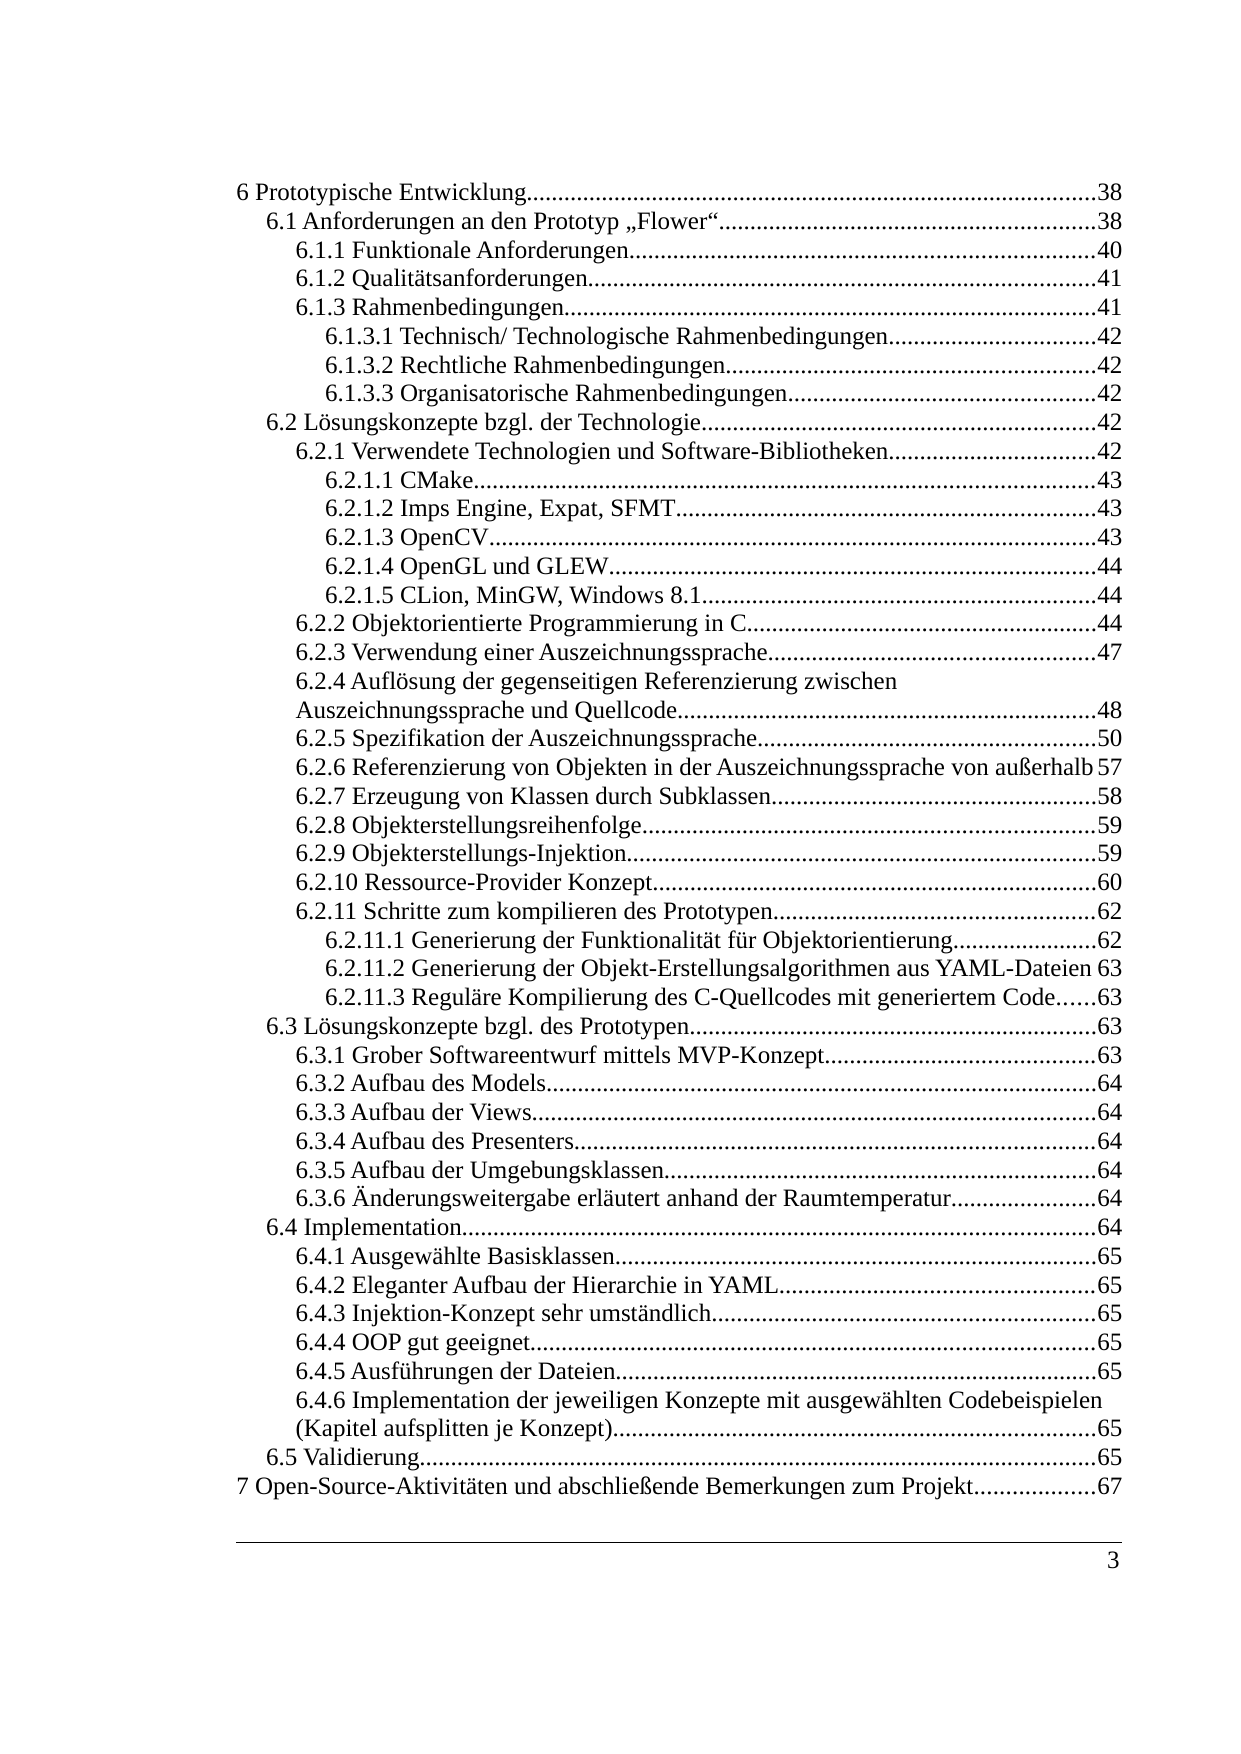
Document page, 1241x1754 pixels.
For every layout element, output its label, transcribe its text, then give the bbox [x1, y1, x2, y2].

text 6.2.1.4 OpenGL und GLEW 44 [325, 551, 1122, 580]
text 6.3.1 Grober Softwareentwurf mittels MVP-Konzept 63 [295, 1040, 1122, 1068]
text 6.1.1 Funktionale Anforderungen 40 [295, 235, 1122, 263]
text 6.2.9 Objekterstellungs-Injektion 59 [295, 838, 1122, 867]
text 6.2.11.3 Reguläre Kompilierung des C-Quellcodes mit generiertem Code 63 [325, 982, 1122, 1011]
text 6.2.1.1 CMake 43 [325, 465, 1122, 493]
text 6.4.3 Injektion-Konzept sehr umständlich 65 [295, 1298, 1122, 1327]
text 6.2.10 Ressource-Provider Konzept 60 [295, 867, 1122, 896]
text 6.3 Lösungskonzepte bzgl. des Prototypen 63 [266, 1011, 1122, 1040]
text 6.2.11.1 Generierung der Funktionalität für Objektorientierung 62 [325, 925, 1122, 953]
text 6.4.4 OOP gut geeignet 65 [295, 1327, 1122, 1356]
text 6.2.1.3 OpenCV 43 [325, 522, 1122, 551]
text 6.4.1 Ausgewählte Basisklassen 65 [295, 1241, 1122, 1270]
text 7 Open-Source-Aktivitäten und abschließende Bemerkungen zum Projekt 67 [236, 1471, 1122, 1500]
text 6.4.2 Eleganter Aufbau der Hierarchie in YAML 65 [295, 1270, 1122, 1298]
text 6.2.1.5 CLion, MinGW, Windows 8.1 44 [325, 580, 1122, 608]
text 6.1 Anforderungen an den Prototyp „Flower“ 38 [266, 206, 1122, 235]
text 6.3.5 Aufbau der Umgebungsklassen 64 [295, 1155, 1122, 1183]
text 6.5 Validierung 65 [266, 1442, 1122, 1471]
text 6.3.6 Änderungsweitergabe erläutert anhand der Raumtemperatur 64 [295, 1183, 1122, 1212]
text 6.2.1.2 Imps Engine, Expat, SFMT 43 [325, 493, 1122, 522]
text 6.2.5 Spezifikation der Auszeichnungssprache 50 [295, 723, 1122, 752]
text 6.2.4 Auflösung der gegenseitigen Referenzierung zwischen Auszeichnungssprache und Quellcode 48 [295, 666, 1122, 723]
text 6.4.5 Ausführungen der Dateien 65 [295, 1356, 1122, 1385]
text 6.1.3.1 Technisch/ Technologische Rahmenbedingungen 42 [325, 321, 1122, 350]
text 6.2.1 Verwendete Technologien und Software-Bibliotheken 42 [295, 436, 1122, 465]
text 6.2.11 Schritte zum kompilieren des Prototypen 62 [295, 896, 1122, 925]
text 6.3.3 Aufbau der Views 64 [295, 1097, 1122, 1126]
text 6.3.4 Aufbau des Presenters 64 [295, 1126, 1122, 1155]
text 6.1.3.3 Organisatorische Rahmenbedingungen 42 [325, 378, 1122, 407]
text 6.2.2 Objektorientierte Programmierung in C 44 [295, 608, 1122, 637]
text 6.1.3.2 Rechtliche Rahmenbedingungen 42 [325, 350, 1122, 378]
text 6.2.3 Verwendung einer Auszeichnungssprache 47 [295, 637, 1122, 666]
text 6.1.3 Rahmenbedingungen 41 [295, 292, 1122, 321]
text 6.2.6 Referenzierung von Objekten in der Auszeichnungssprache von außerhalb 57 [295, 752, 1122, 781]
text 6.2.11.2 Generierung der Objekt-Erstellungsalgorithmen aus YAML-Dateien 63 [325, 953, 1122, 982]
text 6.1.2 Qualitätsanforderungen 41 [295, 263, 1122, 292]
text 6.2.7 Erzeugung von Klassen durch Subklassen 58 [295, 781, 1122, 810]
text 6.2.8 Objekterstellungsreihenfolge 59 [295, 810, 1122, 838]
text 6 Prototypische Entwicklung 38 [236, 177, 1122, 206]
text 6.3.2 Aufbau des Models 64 [295, 1068, 1122, 1097]
text 6.2 Lösungskonzepte bzgl. der Technologie 42 [266, 407, 1122, 436]
text 6.4 Implementation 64 [266, 1212, 1122, 1241]
text 6.4.6 Implementation der jeweiligen Konzepte mit ausgewählten Codebeispielen (Kapitel aufsplitten je Konzept) 65 [295, 1385, 1122, 1442]
